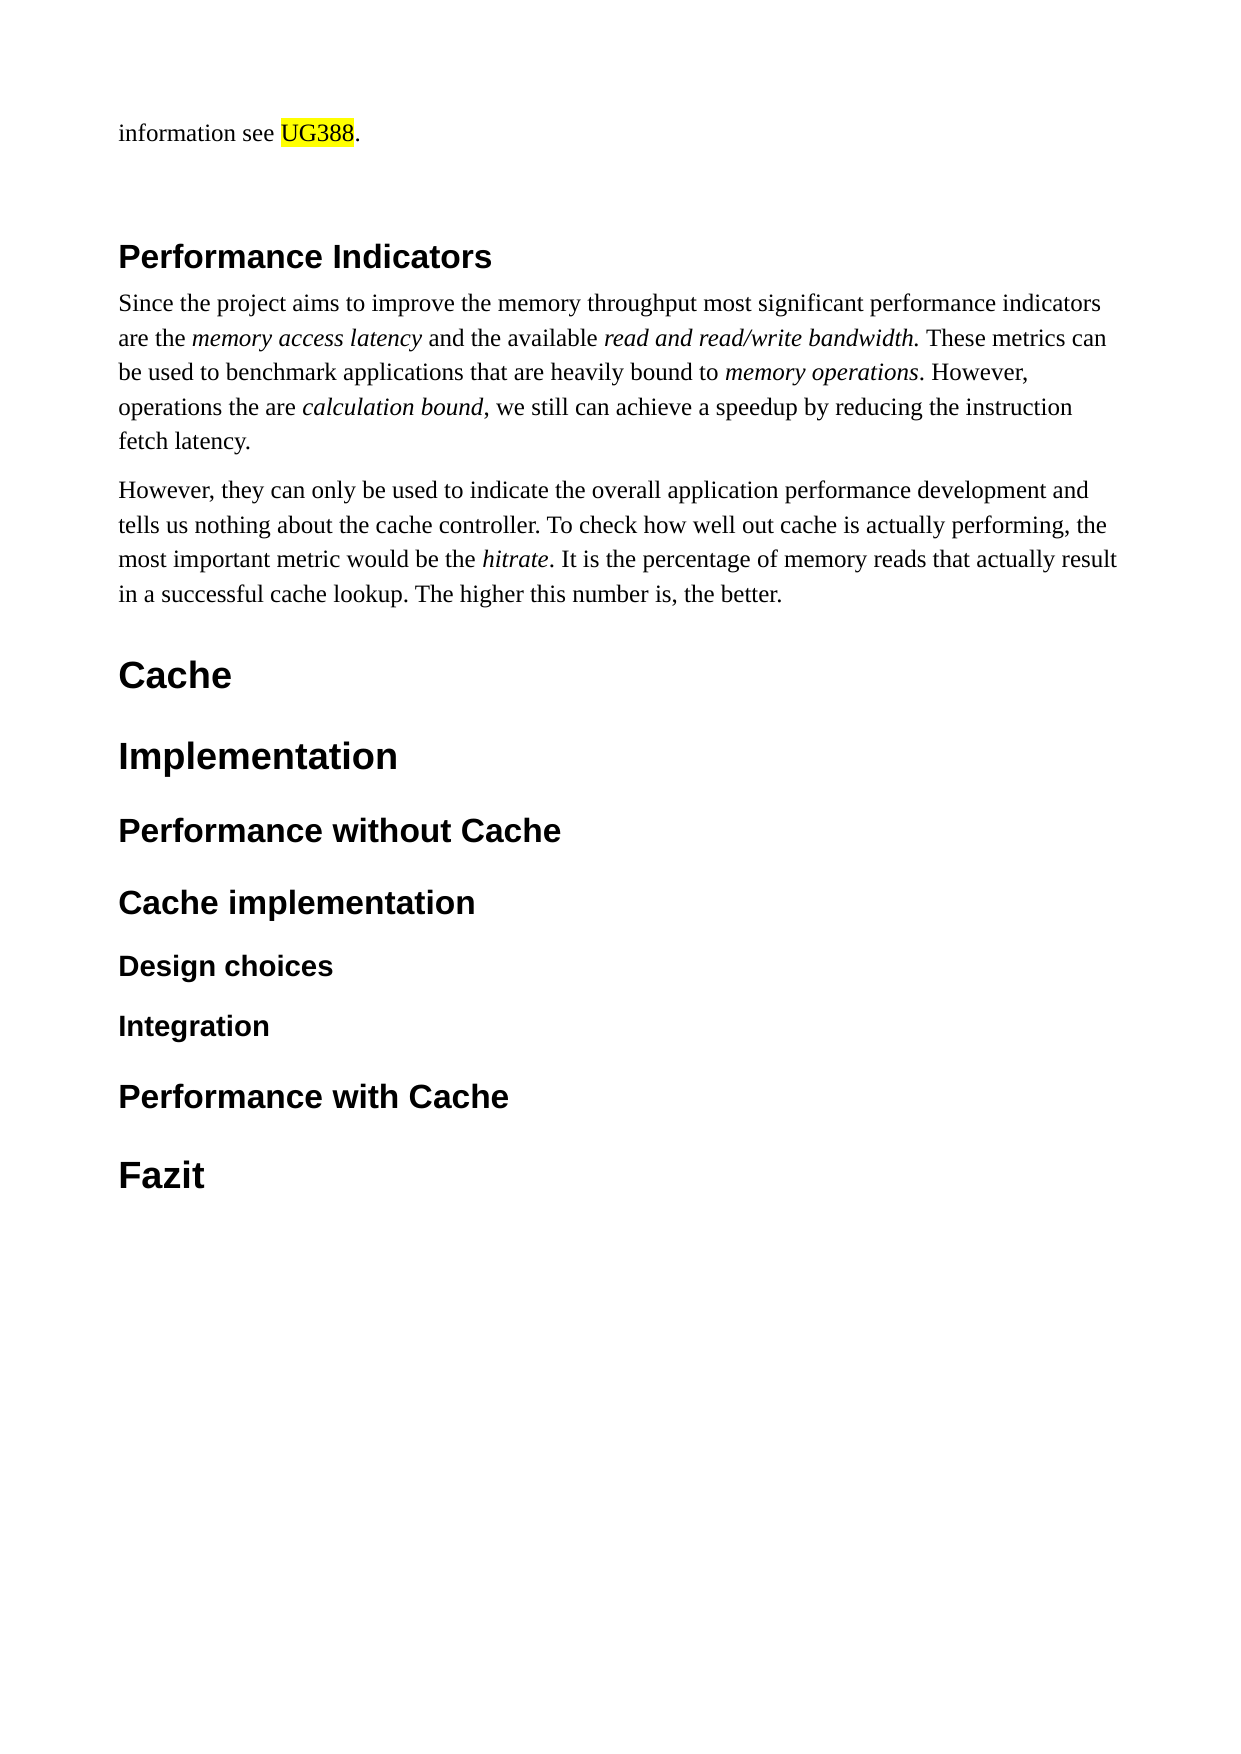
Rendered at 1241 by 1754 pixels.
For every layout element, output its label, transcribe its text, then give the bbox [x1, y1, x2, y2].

subtitle Cache [118, 653, 1122, 696]
text information see UG388. [118, 118, 1122, 147]
subtitle Performance Indicators [118, 237, 1122, 276]
text Since the project aims to improve the memory throughput most significant performance indicators are the memory access latency and the available read and read/write bandwidth. These metrics can be used to benchmark applications that are heavily bound to memory operations. However, operations the are calculation bound, we still can achieve a speedup by reducing the instruction fetch latency. [118, 288, 1122, 455]
subtitle Implementation [118, 734, 1122, 777]
subtitle Design choices [118, 948, 1122, 982]
subtitle Cache implementation [118, 883, 1122, 921]
text However, they can only be used to indicate the overall application performance development and tells us nothing about the cache controller. To check how well out cache is actually performing, the most important metric would be the hitrate. It is the percentage of memory reads that actually result in a successful cache lookup. The higher this number is, the better. [118, 475, 1122, 607]
subtitle Performance without Cache [118, 811, 1122, 849]
subtitle Integration [118, 1009, 1122, 1043]
subtitle Performance with Cache [118, 1076, 1122, 1115]
subtitle Fazit [118, 1153, 1122, 1196]
